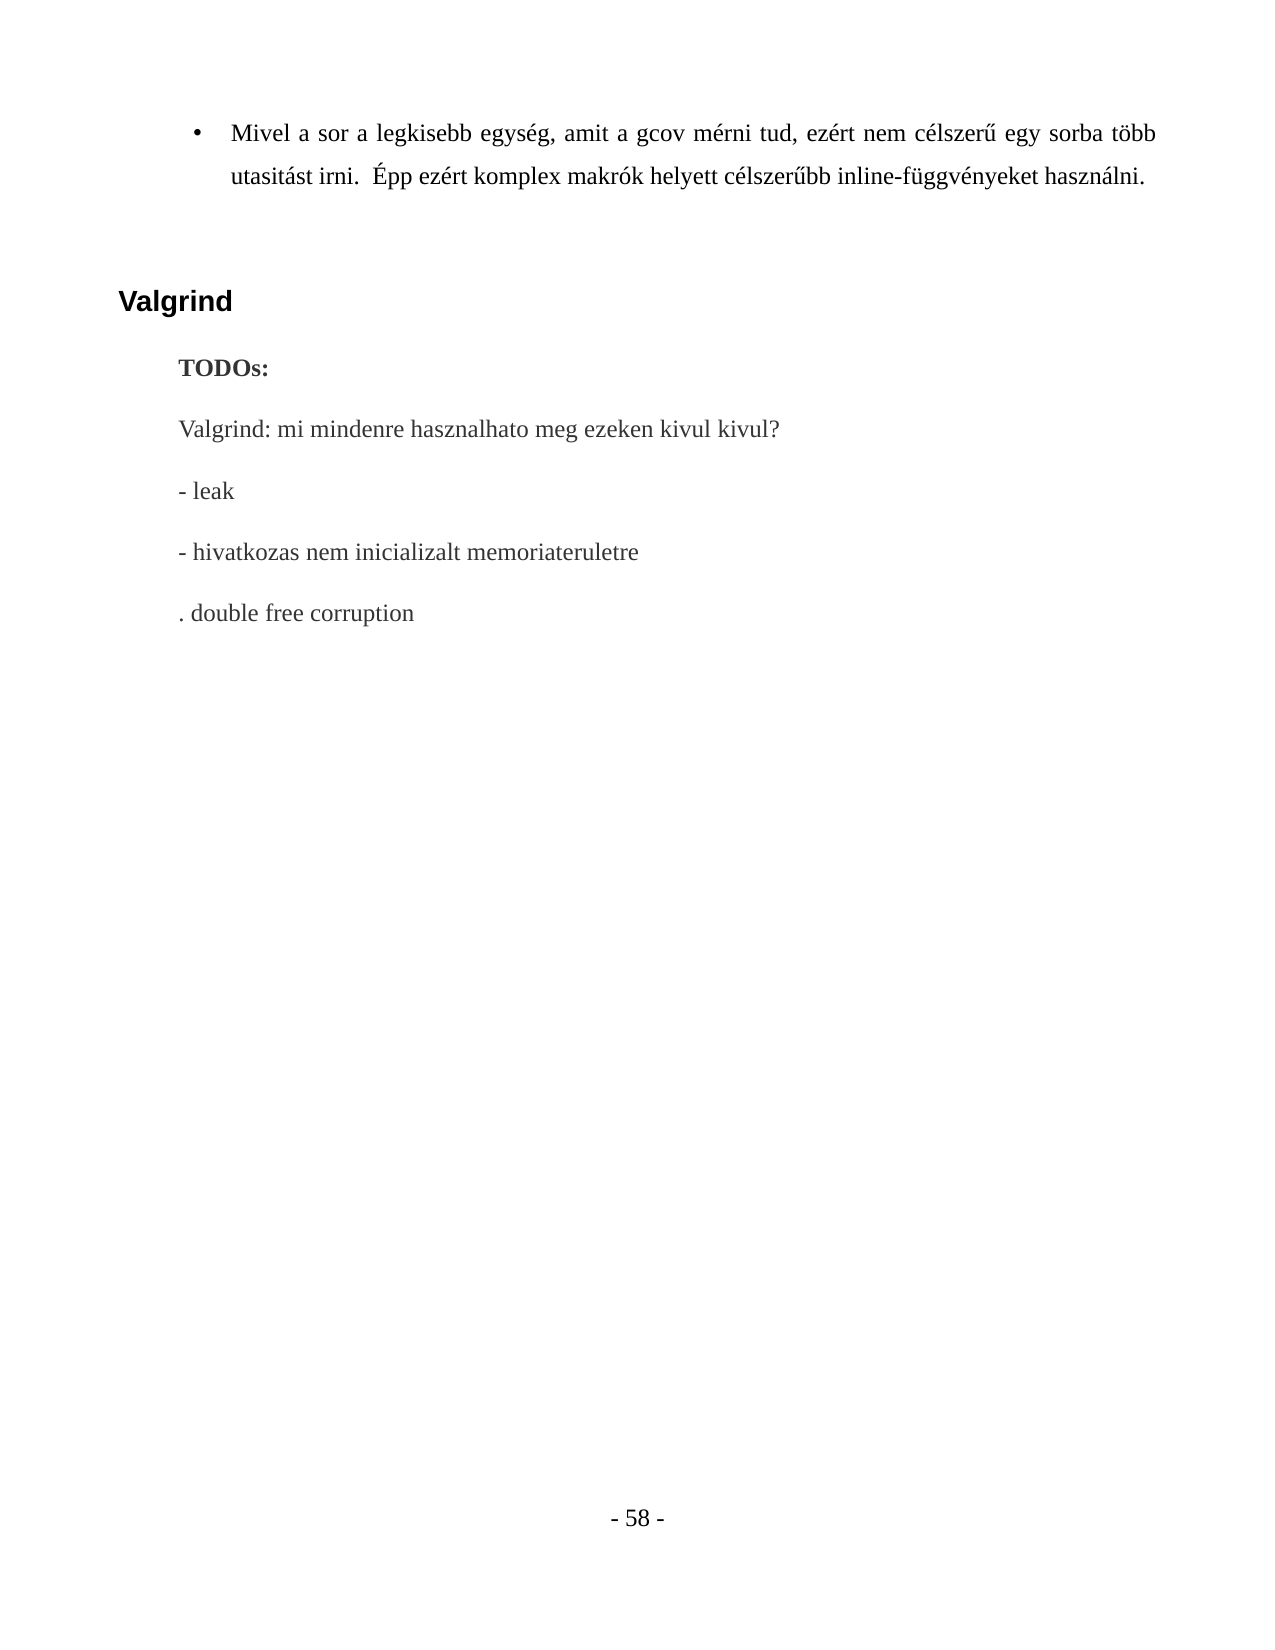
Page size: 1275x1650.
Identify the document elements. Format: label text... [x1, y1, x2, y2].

text - leak [118, 476, 1157, 504]
text . double free corruption [118, 598, 1157, 627]
subtitle Valgrind [118, 284, 1157, 317]
list Mivel a sor a legkisebb egység, amit a gcov mérni tud, ezért nem célszerű egy sorba több utasitást irni. Épp ezért komplex makrók helyett célszerűbb inline-függvényeket használni. [193, 118, 1157, 190]
text TODOs: [118, 353, 1157, 382]
text - hivatkozas nem inicializalt memoriateruletre [118, 537, 1157, 566]
text Valgrind: mi mindenre hasznalhato meg ezeken kivul kivul? [118, 414, 1157, 443]
